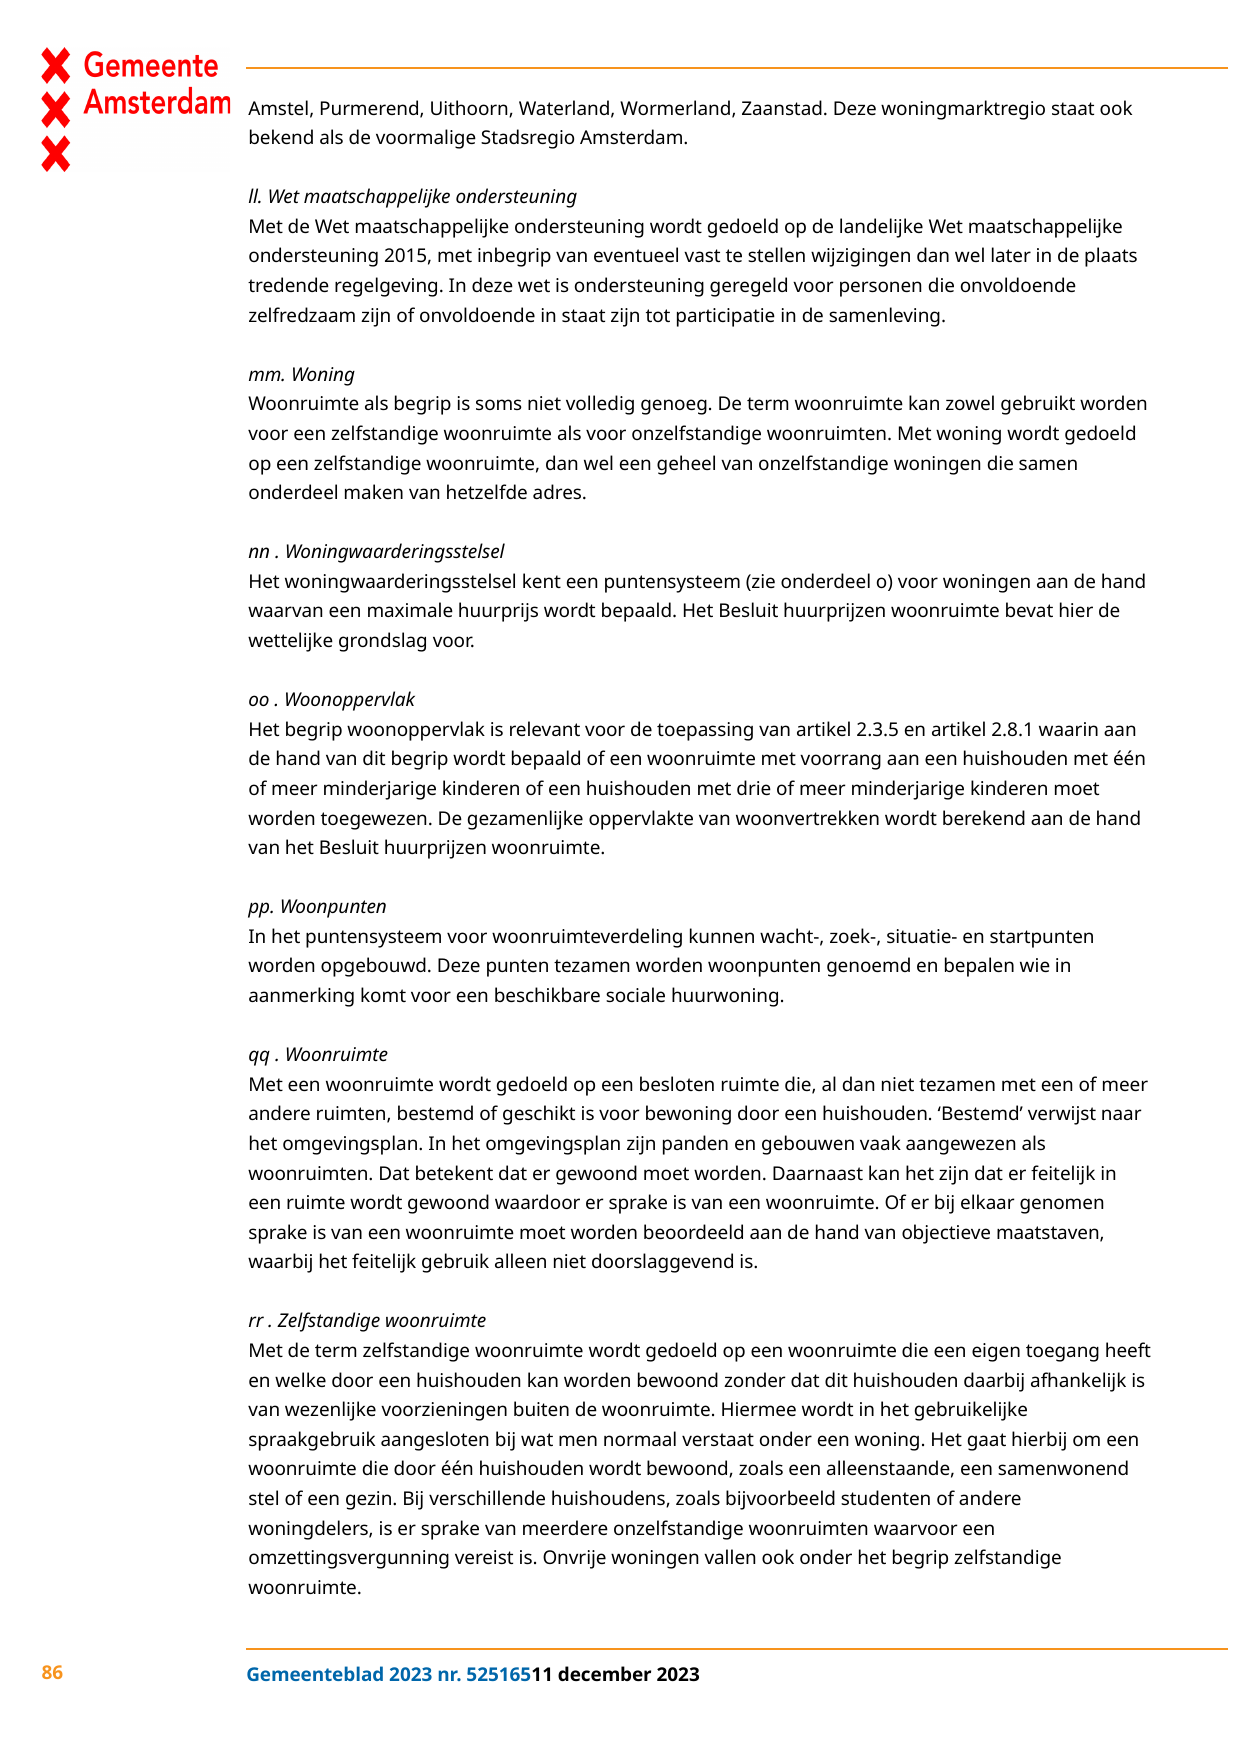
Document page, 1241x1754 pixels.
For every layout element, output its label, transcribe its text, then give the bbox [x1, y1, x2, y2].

text nn . Woningwaarderingsstelsel [248, 538, 1152, 564]
text qq . Woonruimte [248, 1041, 1152, 1067]
text Met de term zelfstandige woonruimte wordt gedoeld op een woonruimte die een eigen toegang heeft en welke door een huishouden kan worden bewoond zonder dat dit huishouden daarbij afhankelijk is van wezenlijke voorzieningen buiten de woonruimte. Hiermee wordt in het gebruikelijke spraakgebruik aangesloten bij wat men normaal verstaat onder een woning. Het gaat hierbij om een woonruimte die door één huishouden wordt bewoond, zoals een alleenstaande, een samenwonend stel of een gezin. Bij verschillende huishoudens, zoals bijvoorbeeld studenten of andere woningdelers, is er sprake van meerdere onzelfstandige woonruimten waarvoor een omzettingsvergunning vereist is. Onvrije woningen vallen ook onder het begrip zelfstandige woonruimte. [248, 1337, 1152, 1600]
text Met een woonruimte wordt gedoeld op een besloten ruimte die, al dan niet tezamen met een of meer andere ruimten, bestemd of geschikt is voor bewoning door een huishouden. ‘Bestemd’ verwijst naar het omgevingsplan. In het omgevingsplan zijn panden en gebouwen vaak aangewezen als woonruimten. Dat betekent dat er gewoond moet worden. Daarnaast kan het zijn dat er feitelijk in een ruimte wordt gewoond waardoor er sprake is van een woonruimte. Of er bij elkaar genomen sprake is van een woonruimte moet worden beoordeeld aan de hand van objectieve maatstaven, waarbij het feitelijk gebruik alleen niet doorslaggevend is. [248, 1071, 1152, 1274]
text In het puntensysteem voor woonruimteverdeling kunnen wacht-, zoek-, situatie- en startpunten worden opgebouwd. Deze punten tezamen worden woonpunten genoemd en bepalen wie in aanmerking komt voor een beschikbare sociale huurwoning. [248, 923, 1152, 1008]
picture [41, 47, 231, 172]
text pp. Woonpunten [248, 893, 1152, 919]
text Amstel, Purmerend, Uithoorn, Waterland, Wormerland, Zaanstad. Deze woningmarktregio staat ook bekend als de voormalige Stadsregio Amsterdam. [248, 95, 1152, 150]
text Het woningwaarderingsstelsel kent een puntensysteem (zie onderdeel o) voor woningen aan de hand waarvan een maximale huurprijs wordt bepaald. Het Besluit huurprijzen woonruimte bevat hier de wettelijke grondslag voor. [248, 568, 1152, 653]
text rr . Zelfstandige woonruimte [248, 1308, 1152, 1333]
text ll. Wet maatschappelijke ondersteuning [248, 183, 1152, 209]
text Woonruimte als begrip is soms niet volledig genoeg. De term woonruimte kan zowel gebruikt worden voor een zelfstandige woonruimte als voor onzelfstandige woonruimten. Met woning wordt gedoeld op een zelfstandige woonruimte, dan wel een geheel van onzelfstandige woningen die samen onderdeel maken van hetzelfde adres. [248, 391, 1152, 505]
text Het begrip woonoppervlak is relevant voor de toepassing van artikel 2.3.5 en artikel 2.8.1 waarin aan de hand van dit begrip wordt bepaald of een woonruimte met voorrang aan een huishouden met één of meer minderjarige kinderen of een huishouden met drie of meer minderjarige kinderen moet worden toegewezen. De gezamenlijke oppervlakte van woonvertrekken wordt berekend aan de hand van het Besluit huurprijzen woonruimte. [248, 716, 1152, 860]
text mm. Woning [248, 361, 1152, 387]
text oo . Woonoppervlak [248, 686, 1152, 712]
text Met de Wet maatschappelijke ondersteuning wordt gedoeld op de landelijke Wet maatschappelijke ondersteuning 2015, met inbegrip van eventueel vast te stellen wijzigingen dan wel later in de plaats tredende regelgeving. In deze wet is ondersteuning geregeld voor personen die onvoldoende zelfredzaam zijn of onvoldoende in staat zijn tot participatie in de samenleving. [248, 213, 1152, 328]
